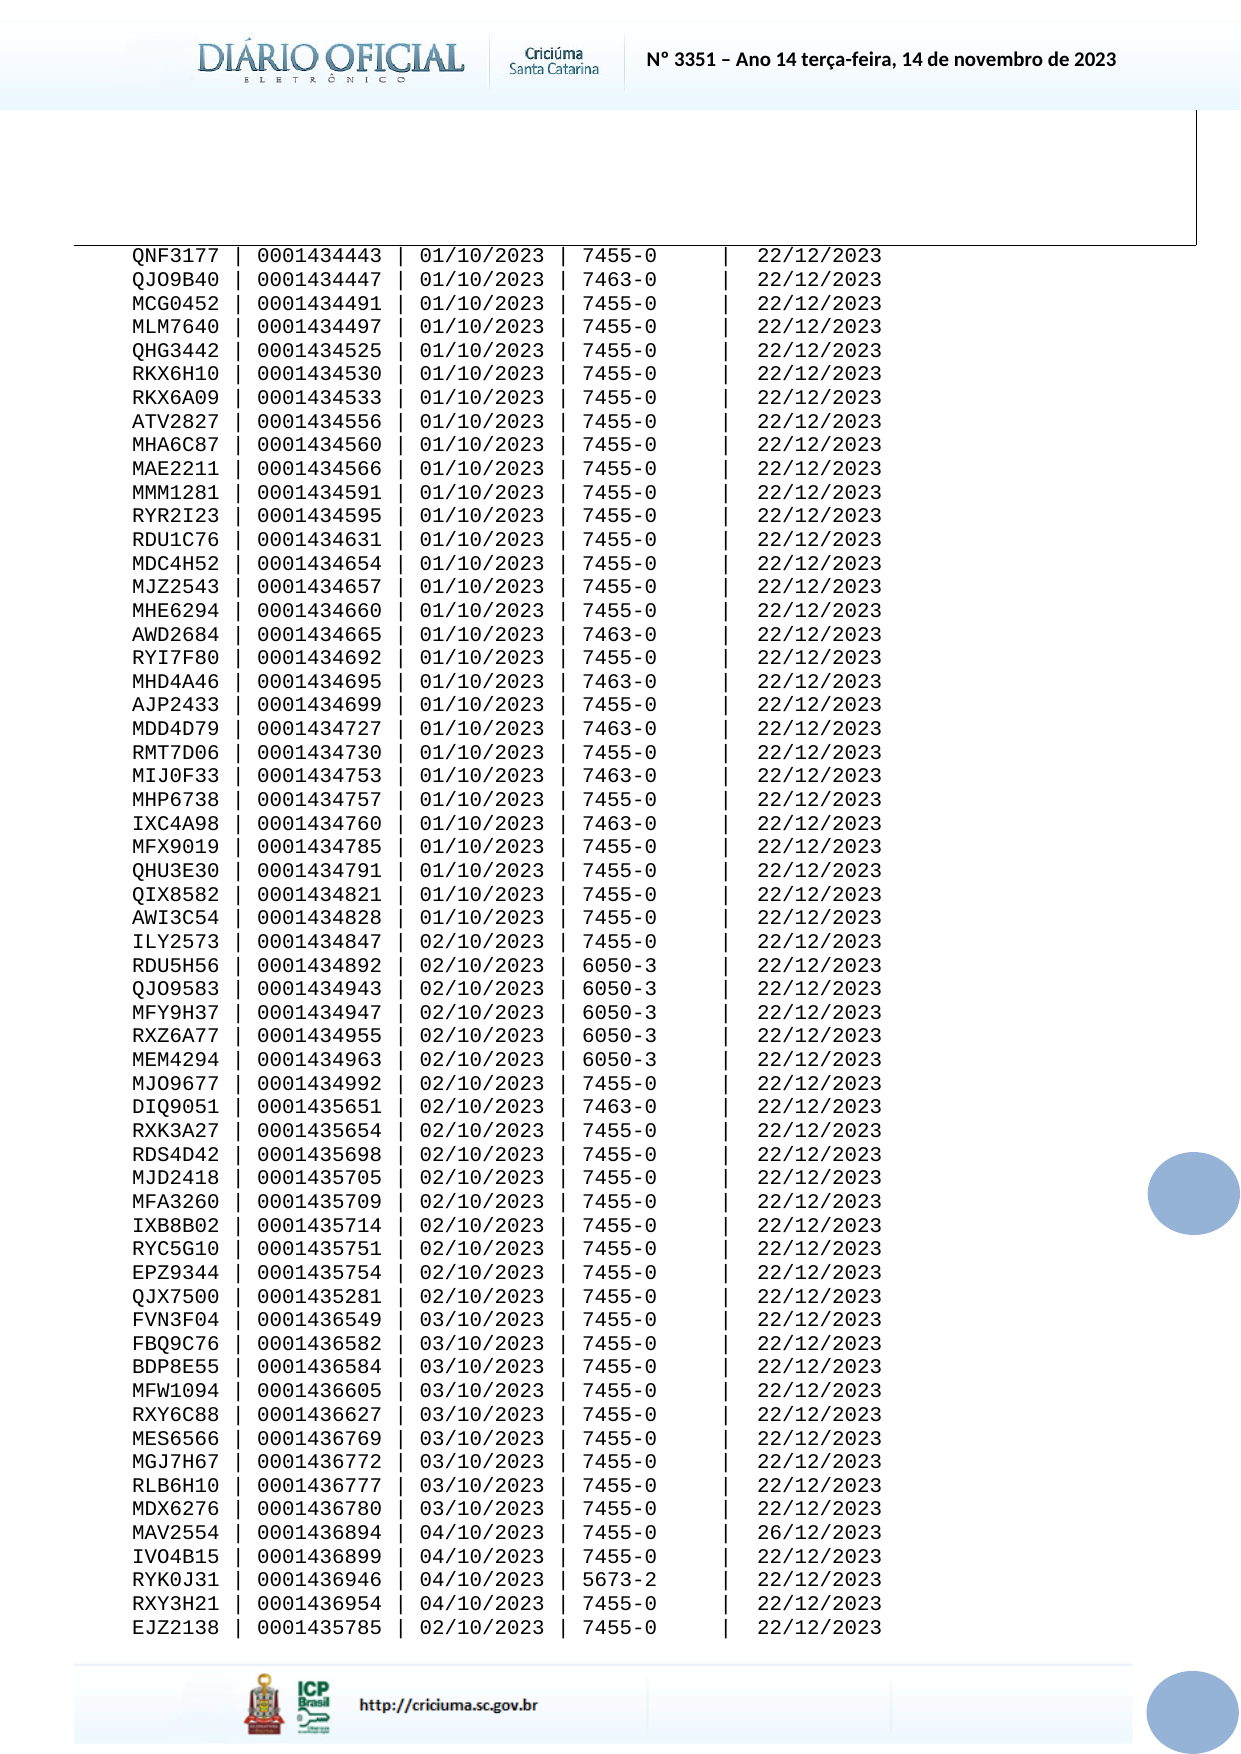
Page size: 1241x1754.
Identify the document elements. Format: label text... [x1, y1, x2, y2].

text RKX6H10 | 0001434530 | 01/10/2023 | 7455-0 | 22/12/2023 [44, 363, 1196, 387]
text RYK0J31 | 0001436946 | 04/10/2023 | 5673-2 | 22/12/2023 [44, 1569, 1196, 1593]
text RMT7D06 | 0001434730 | 01/10/2023 | 7455-0 | 22/12/2023 [44, 742, 1196, 765]
text IVO4B15 | 0001436899 | 04/10/2023 | 7455-0 | 22/12/2023 [44, 1546, 1196, 1569]
text MLM7640 | 0001434497 | 01/10/2023 | 7455-0 | 22/12/2023 [44, 316, 1196, 340]
text MAV2554 | 0001436894 | 04/10/2023 | 7455-0 | 26/12/2023 [44, 1522, 1196, 1546]
text MHD4A46 | 0001434695 | 01/10/2023 | 7463-0 | 22/12/2023 [44, 671, 1196, 694]
text RYC5G10 | 0001435751 | 02/10/2023 | 7455-0 | 22/12/2023 [44, 1238, 1196, 1262]
text RKX6A09 | 0001434533 | 01/10/2023 | 7455-0 | 22/12/2023 [44, 387, 1196, 411]
text MHE6294 | 0001434660 | 01/10/2023 | 7455-0 | 22/12/2023 [44, 600, 1196, 623]
text FVN3F04 | 0001436549 | 03/10/2023 | 7455-0 | 22/12/2023 [44, 1309, 1196, 1333]
text BDP8E55 | 0001436584 | 03/10/2023 | 7455-0 | 22/12/2023 [44, 1357, 1196, 1380]
text MIJ0F33 | 0001434753 | 01/10/2023 | 7463-0 | 22/12/2023 [44, 765, 1196, 789]
text MFX9019 | 0001434785 | 01/10/2023 | 7455-0 | 22/12/2023 [44, 836, 1196, 860]
text AWI3C54 | 0001434828 | 01/10/2023 | 7455-0 | 22/12/2023 [44, 907, 1196, 931]
text ILY2573 | 0001434847 | 02/10/2023 | 7455-0 | 22/12/2023 [44, 931, 1196, 954]
text QNF3177 | 0001434443 | 01/10/2023 | 7455-0 | 22/12/2023 [44, 245, 1196, 269]
text MJZ2543 | 0001434657 | 01/10/2023 | 7455-0 | 22/12/2023 [44, 576, 1196, 600]
text QIX8582 | 0001434821 | 01/10/2023 | 7455-0 | 22/12/2023 [44, 884, 1196, 907]
text MFW1094 | 0001436605 | 03/10/2023 | 7455-0 | 22/12/2023 [44, 1380, 1196, 1404]
text QJO9B40 | 0001434447 | 01/10/2023 | 7463-0 | 22/12/2023 [44, 269, 1196, 292]
text MJO9677 | 0001434992 | 02/10/2023 | 7455-0 | 22/12/2023 [44, 1073, 1196, 1096]
text FBQ9C76 | 0001436582 | 03/10/2023 | 7455-0 | 22/12/2023 [44, 1333, 1196, 1357]
text RYI7F80 | 0001434692 | 01/10/2023 | 7455-0 | 22/12/2023 [44, 647, 1196, 671]
text MEM4294 | 0001434963 | 02/10/2023 | 6050-3 | 22/12/2023 [44, 1049, 1196, 1073]
text RYR2I23 | 0001434595 | 01/10/2023 | 7455-0 | 22/12/2023 [44, 505, 1196, 529]
text MDD4D79 | 0001434727 | 01/10/2023 | 7463-0 | 22/12/2023 [44, 718, 1196, 742]
text QHG3442 | 0001434525 | 01/10/2023 | 7455-0 | 22/12/2023 [44, 340, 1196, 363]
text MMM1281 | 0001434591 | 01/10/2023 | 7455-0 | 22/12/2023 [44, 482, 1196, 505]
text MGJ7H67 | 0001436772 | 03/10/2023 | 7455-0 | 22/12/2023 [44, 1451, 1196, 1475]
text MHP6738 | 0001434757 | 01/10/2023 | 7455-0 | 22/12/2023 [44, 789, 1196, 813]
text MCG0452 | 0001434491 | 01/10/2023 | 7455-0 | 22/12/2023 [44, 292, 1196, 316]
text RXZ6A77 | 0001434955 | 02/10/2023 | 6050-3 | 22/12/2023 [44, 1026, 1196, 1049]
text MFY9H37 | 0001434947 | 02/10/2023 | 6050-3 | 22/12/2023 [44, 1002, 1196, 1026]
text QJO9583 | 0001434943 | 02/10/2023 | 6050-3 | 22/12/2023 [44, 978, 1196, 1002]
text AJP2433 | 0001434699 | 01/10/2023 | 7455-0 | 22/12/2023 [44, 694, 1196, 718]
text RDU1C76 | 0001434631 | 01/10/2023 | 7455-0 | 22/12/2023 [44, 529, 1196, 553]
text RXY6C88 | 0001436627 | 03/10/2023 | 7455-0 | 22/12/2023 [44, 1404, 1196, 1427]
text MFA3260 | 0001435709 | 02/10/2023 | 7455-0 | 22/12/2023 [44, 1191, 1153, 1215]
text RXK3A27 | 0001435654 | 02/10/2023 | 7455-0 | 22/12/2023 [44, 1120, 1196, 1144]
text MES6566 | 0001436769 | 03/10/2023 | 7455-0 | 22/12/2023 [44, 1427, 1196, 1451]
text IXC4A98 | 0001434760 | 01/10/2023 | 7463-0 | 22/12/2023 [44, 813, 1196, 836]
text DIQ9051 | 0001435651 | 02/10/2023 | 7463-0 | 22/12/2023 [44, 1096, 1196, 1120]
text EJZ2138 | 0001435785 | 02/10/2023 | 7455-0 | 22/12/2023 [44, 1617, 1196, 1640]
text QJX7500 | 0001435281 | 02/10/2023 | 7455-0 | 22/12/2023 [44, 1286, 1196, 1309]
text MDC4H52 | 0001434654 | 01/10/2023 | 7455-0 | 22/12/2023 [44, 553, 1196, 576]
text QHU3E30 | 0001434791 | 01/10/2023 | 7455-0 | 22/12/2023 [44, 860, 1196, 884]
text MAE2211 | 0001434566 | 01/10/2023 | 7455-0 | 22/12/2023 [44, 458, 1196, 482]
text RLB6H10 | 0001436777 | 03/10/2023 | 7455-0 | 22/12/2023 [44, 1475, 1196, 1498]
text MJD2418 | 0001435705 | 02/10/2023 | 7455-0 | 22/12/2023 [44, 1167, 1157, 1191]
text RDU5H56 | 0001434892 | 02/10/2023 | 6050-3 | 22/12/2023 [44, 954, 1196, 978]
text AWD2684 | 0001434665 | 01/10/2023 | 7463-0 | 22/12/2023 [44, 623, 1196, 647]
text MHA6C87 | 0001434560 | 01/10/2023 | 7455-0 | 22/12/2023 [44, 434, 1196, 458]
text ATV2827 | 0001434556 | 01/10/2023 | 7455-0 | 22/12/2023 [44, 411, 1196, 434]
text MDX6276 | 0001436780 | 03/10/2023 | 7455-0 | 22/12/2023 [44, 1498, 1196, 1522]
text RDS4D42 | 0001435698 | 02/10/2023 | 7455-0 | 22/12/2023 [44, 1144, 1196, 1167]
text RXY3H21 | 0001436954 | 04/10/2023 | 7455-0 | 22/12/2023 [44, 1593, 1196, 1617]
text IXB8B02 | 0001435714 | 02/10/2023 | 7455-0 | 22/12/2023 [44, 1215, 1196, 1238]
text EPZ9344 | 0001435754 | 02/10/2023 | 7455-0 | 22/12/2023 [44, 1262, 1196, 1286]
